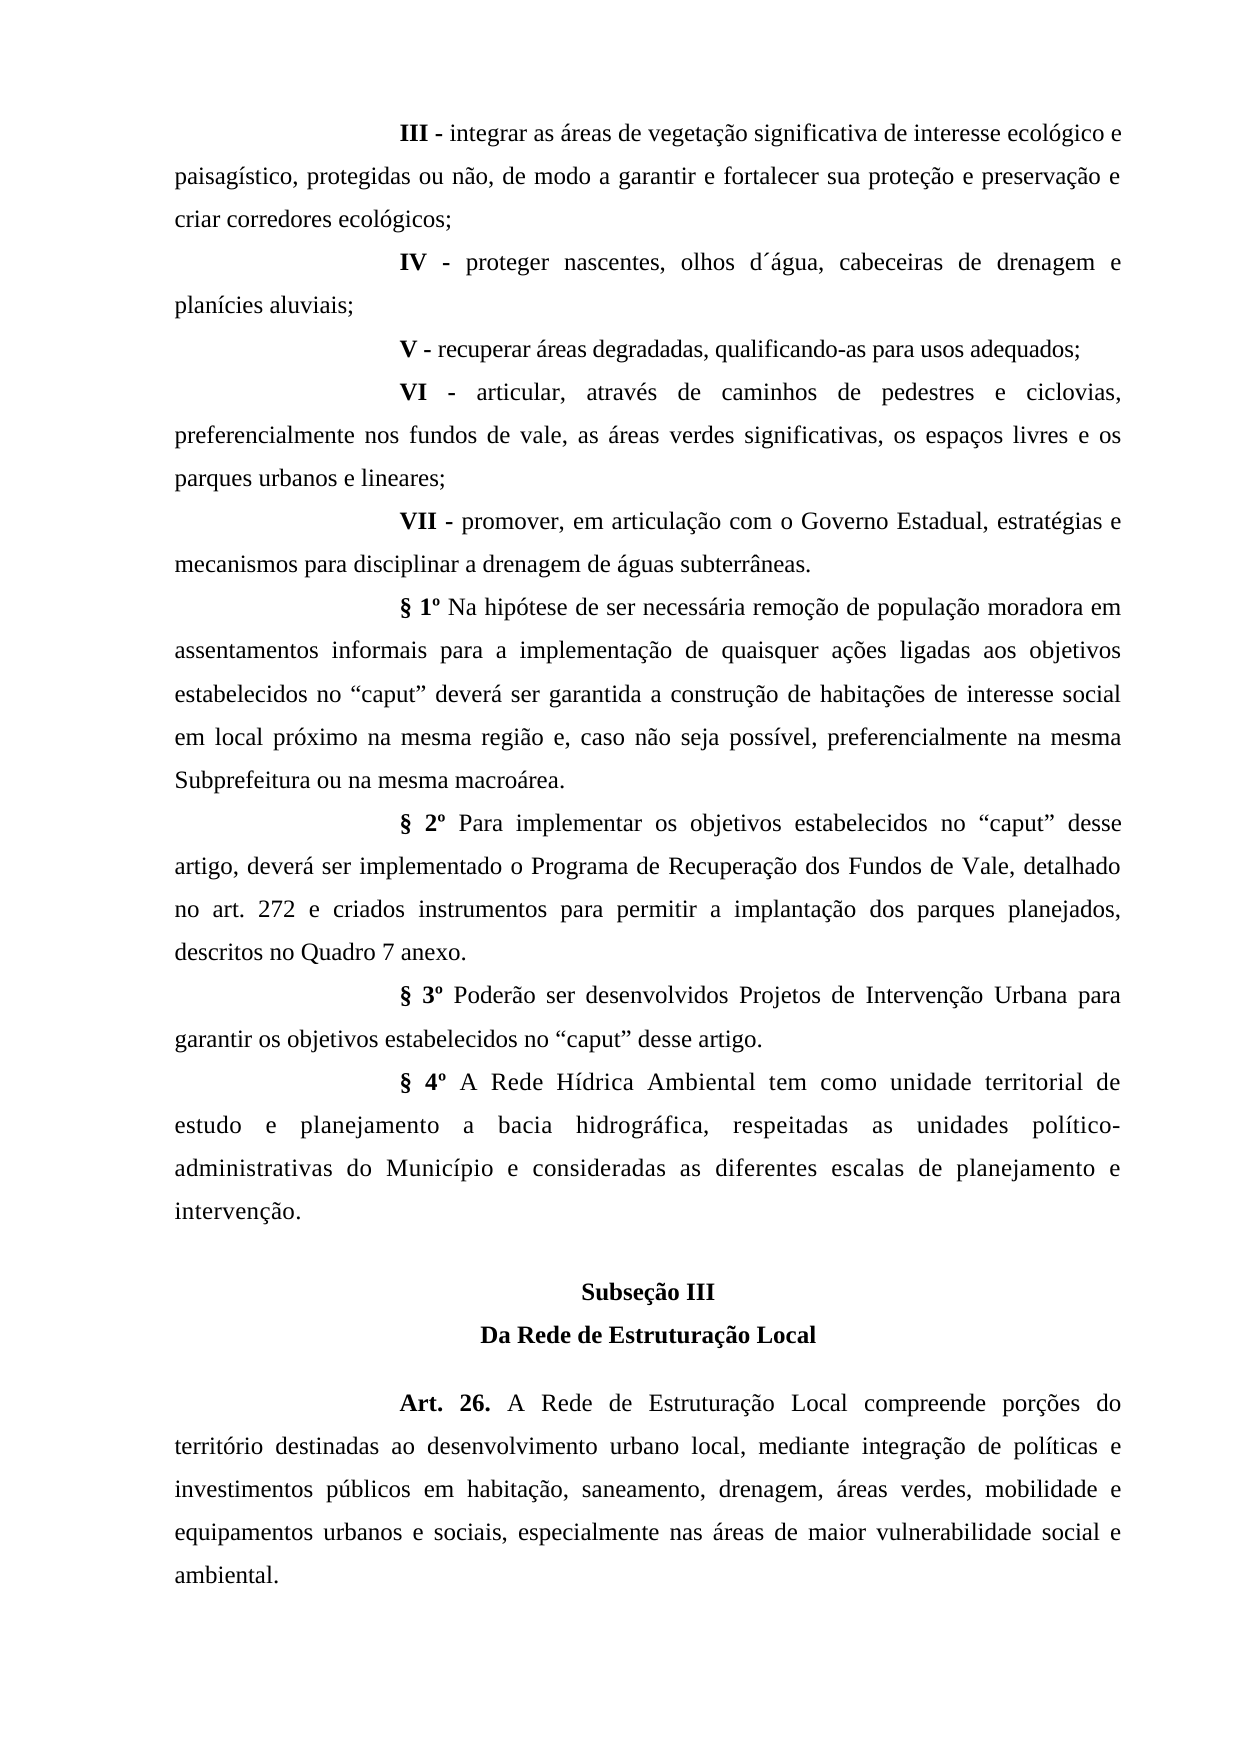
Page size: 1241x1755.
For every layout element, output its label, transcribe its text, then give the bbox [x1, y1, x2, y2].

text IV - proteger nascentes, olhos d´água, cabeceiras de drenagem e planícies aluviais; [174, 247, 1122, 319]
text III - integrar as áreas de vegetação significativa de interesse ecológico e paisagístico, protegidas ou não, de modo a garantir e fortalecer sua proteção e preservação e criar corredores ecológicos; [174, 118, 1122, 233]
text Subseção III [174, 1277, 1122, 1306]
text Art. 26. A Rede de Estruturação Local compreende porções do território destinadas ao desenvolvimento urbano local, mediante integração de políticas e investimentos públicos em habitação, saneamento, drenagem, áreas verdes, mobilidade e equipamentos urbanos e sociais, especialmente nas áreas de maior vulnerabilidade social e ambiental. [174, 1388, 1122, 1589]
text § 2º Para implementar os objetivos estabelecidos no “caput” desse artigo, deverá ser implementado o Programa de Recuperação dos Fundos de Vale, detalhado no art. 272 e criados instrumentos para permitir a implantação dos parques planejados, descritos no Quadro 7 anexo. [174, 808, 1122, 966]
text VII - promover, em articulação com o Governo Estadual, estratégias e mecanismos para disciplinar a drenagem de águas subterrâneas. [174, 506, 1122, 578]
text § 3º Poderão ser desenvolvidos Projetos de Intervenção Urbana para garantir os objetivos estabelecidos no “caput” desse artigo. [174, 981, 1122, 1052]
text § 4º A Rede Hídrica Ambiental tem como unidade territorial de estudo e planejamento a bacia hidrográfica, respeitadas as unidades político-administrativas do Município e consideradas as diferentes escalas de planejamento e intervenção. [174, 1067, 1122, 1225]
text § 1º Na hipótese de ser necessária remoção de população moradora em assentamentos informais para a implementação de quaisquer ações ligadas aos objetivos estabelecidos no “caput” deverá ser garantida a construção de habitações de interesse social em local próximo na mesma região e, caso não seja possível, preferencialmente na mesma Subprefeitura ou na mesma macroárea. [174, 592, 1122, 794]
text V - recuperar áreas degradadas, qualificando-as para usos adequados; [174, 334, 1122, 362]
text VI - articular, através de caminhos de pedestres e ciclovias, preferencialmente nos fundos de vale, as áreas verdes significativas, os espaços livres e os parques urbanos e lineares; [174, 377, 1122, 492]
text Da Rede de Estruturação Local [174, 1320, 1122, 1349]
